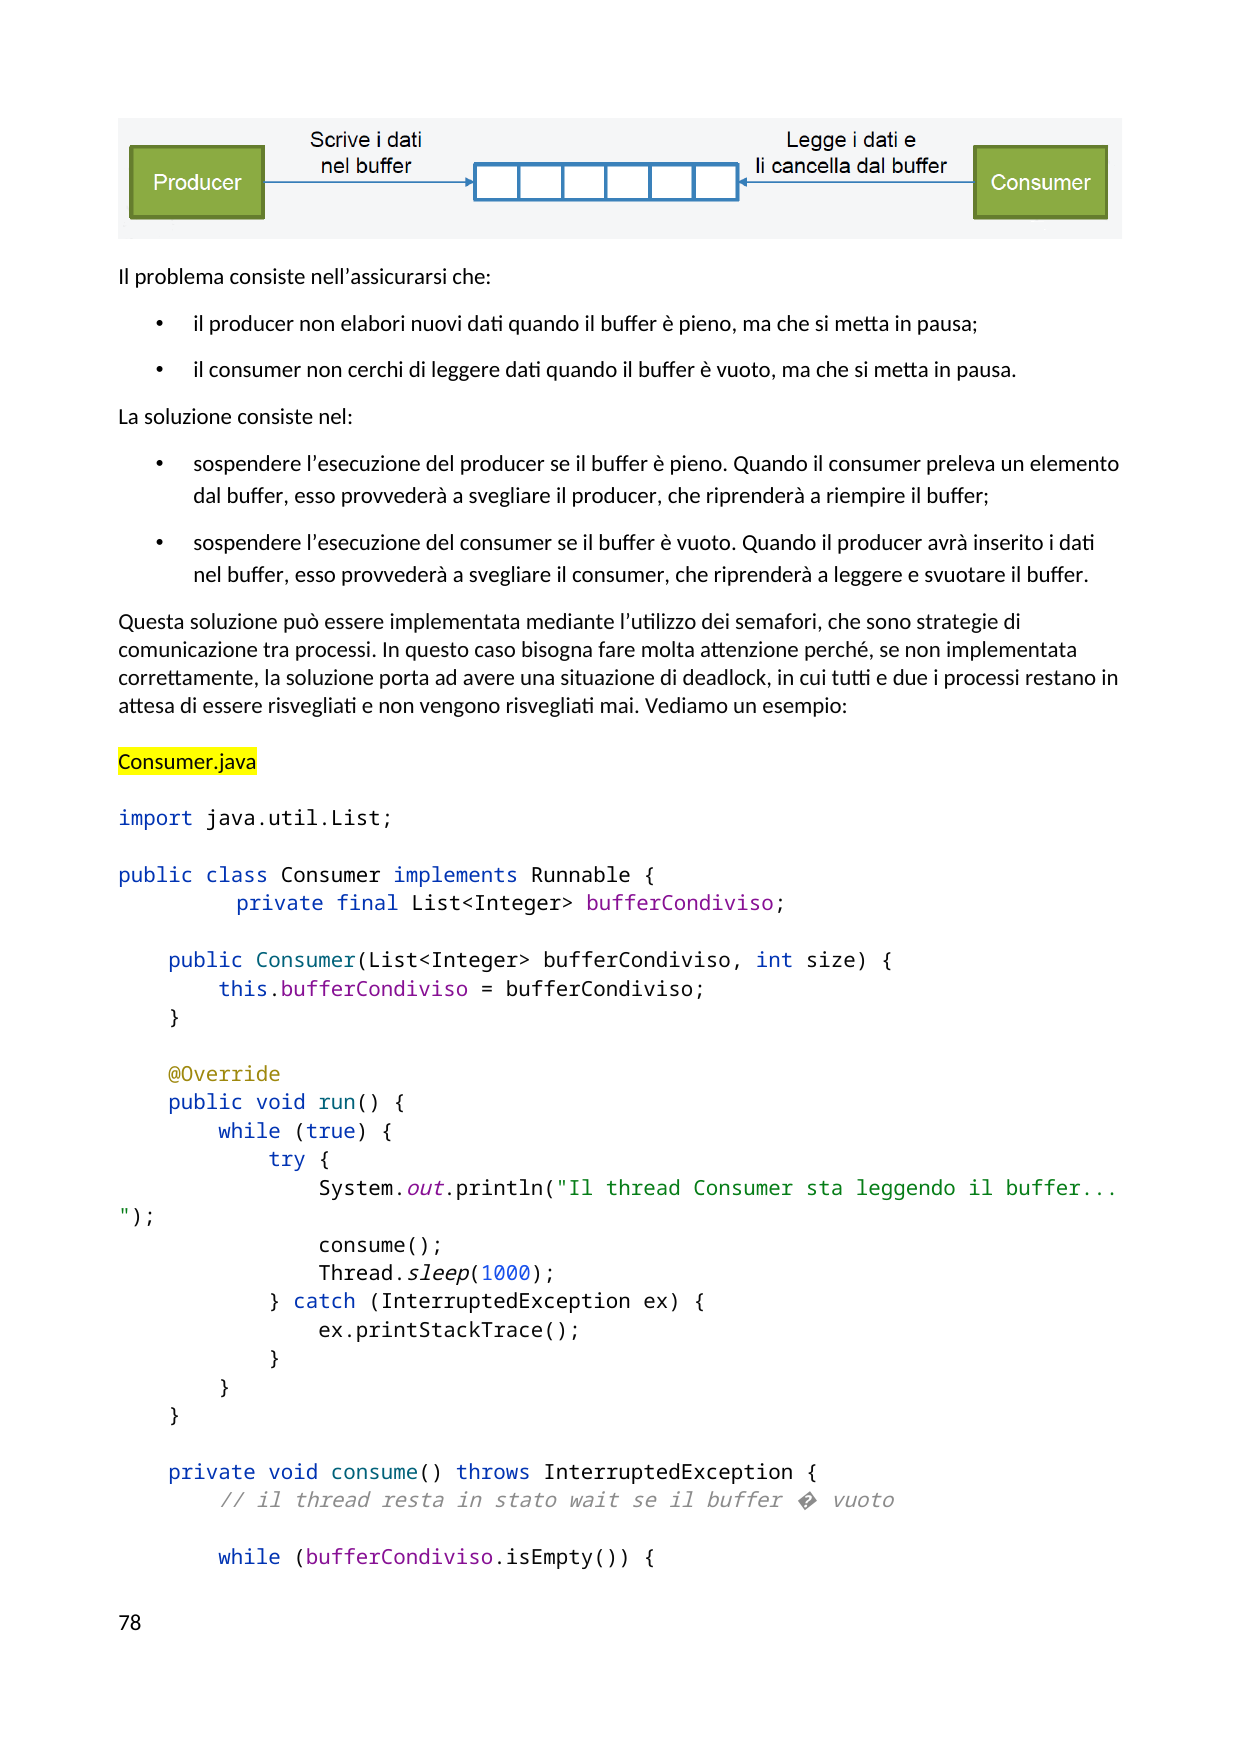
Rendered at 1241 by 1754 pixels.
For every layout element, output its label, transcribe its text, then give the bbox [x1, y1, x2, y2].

list il consumer non cerchi di leggere dati quando il buffer è vuoto, ma che si metta in pausa. [156, 356, 1122, 383]
text La soluzione consiste nel: [118, 402, 1122, 430]
list sospendere l’esecuzione del producer se il buffer è pieno. Quando il consumer preleva un elemento dal buffer, esso provvederà a svegliare il producer, che riprenderà a riempire il buffer; [156, 449, 1122, 509]
picture [118, 118, 1123, 239]
text Questa soluzione può essere implementata mediante l’utilizzo dei semafori, che sono strategie di comunicazione tra processi. In questo caso bisogna fare molta attenzione perché, se non implementata correttamente, la soluzione porta ad avere una situazione di deadlock, in cui tutti e due i processi restano in attesa di essere risvegliati e non vengono risvegliati mai. Vediamo un esempio: [118, 607, 1122, 719]
text import java.util.List; public class Consumer implements Runnable { private final List<Integer> bufferCondiviso; public Consumer(List<Integer> bufferCondiviso, int size) { this.bufferCondiviso = bufferCondiviso; } @Override public void run() { while (true) { try { System.out.println("Il thread Consumer sta leggendo il buffer... "); consume(); Thread.sleep(1000); } catch (InterruptedException ex) { ex.printStackTrace(); } } } private void consume() throws InterruptedException { // il thread resta in stato wait se il buffer � vuoto while (bufferCondiviso.isEmpty()) { [118, 803, 1122, 1571]
text Il problema consiste nell’assicurarsi che: [118, 262, 1122, 290]
list sospendere l’esecuzione del consumer se il buffer è vuoto. Quando il producer avrà inserito i dati nel buffer, esso provvederà a svegliare il consumer, che riprenderà a leggere e svuotare il buffer. [156, 528, 1122, 588]
list il producer non elabori nuovi dati quando il buffer è pieno, ma che si metta in pausa; [156, 309, 1122, 337]
text Consumer.java [118, 747, 1122, 775]
